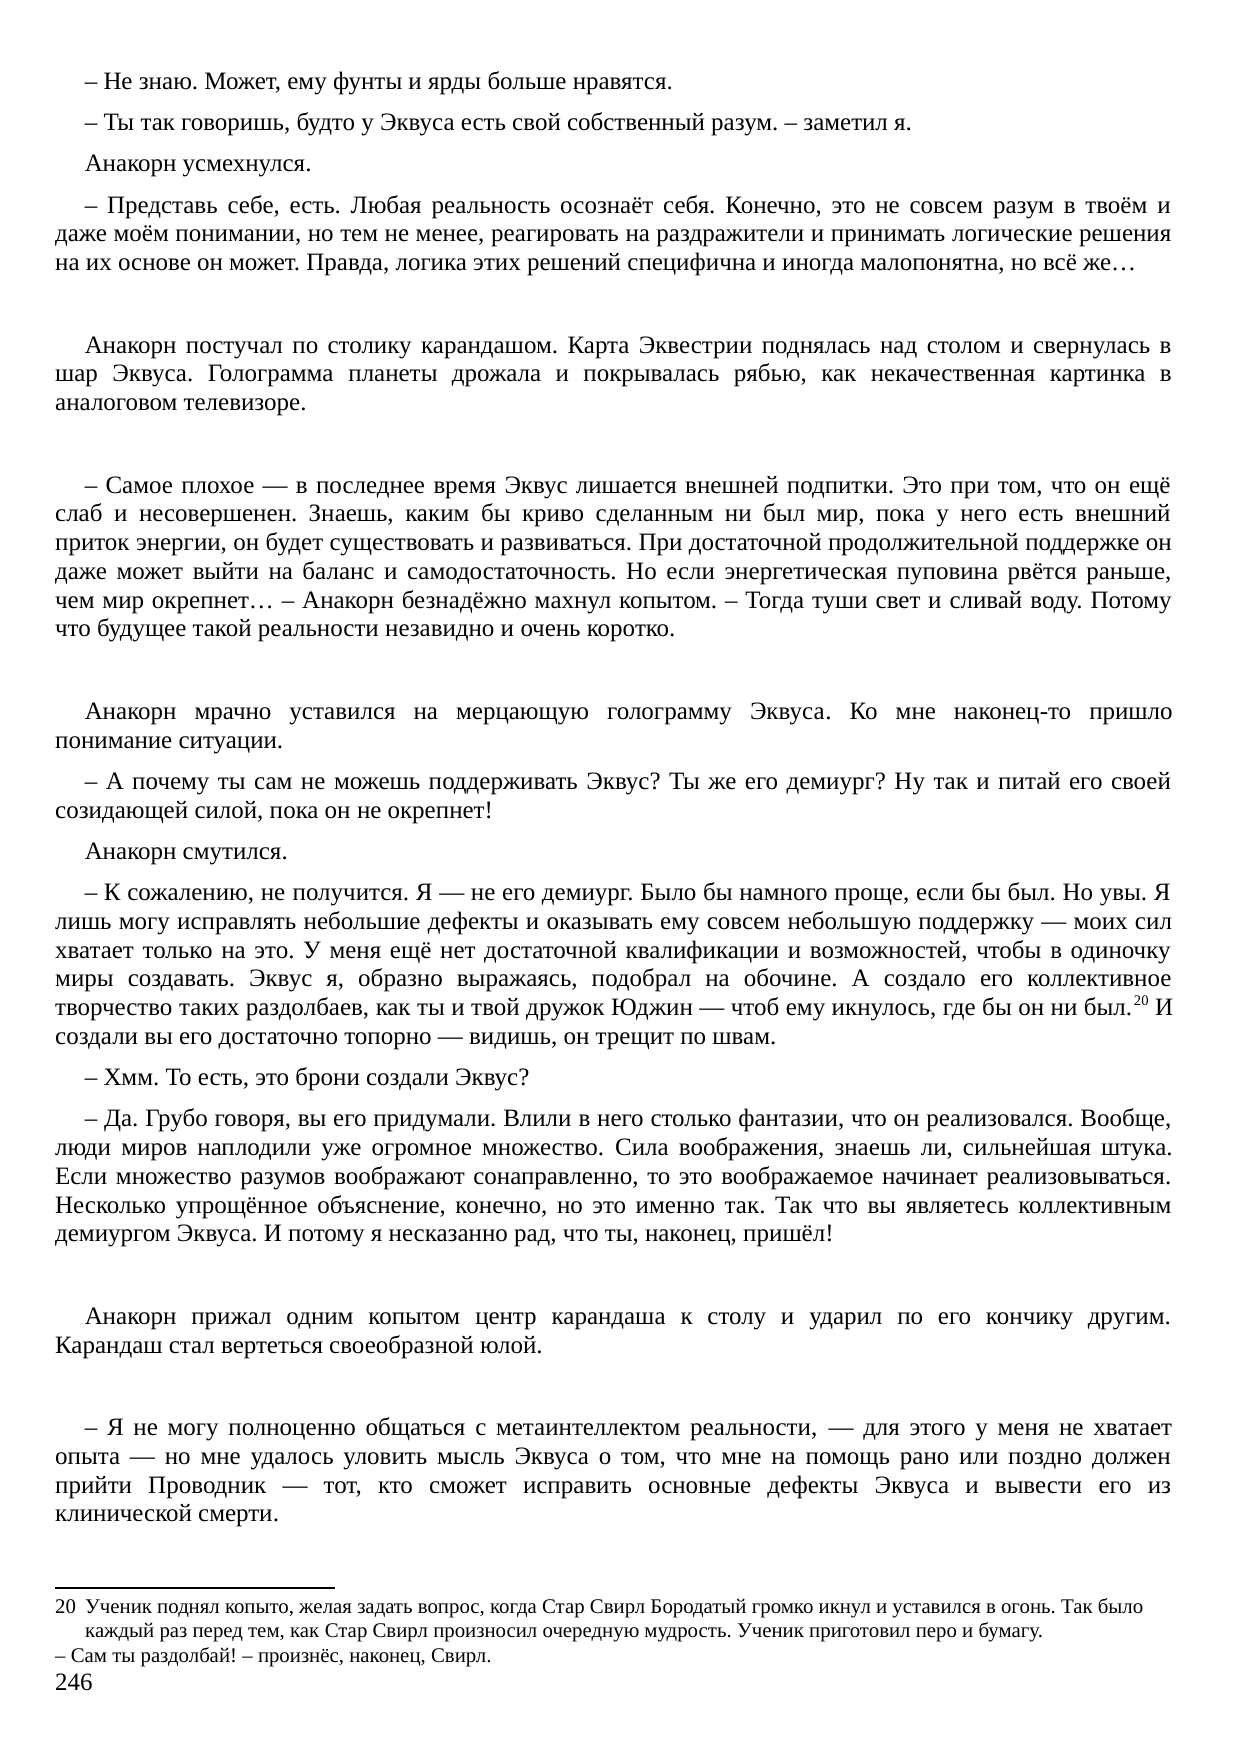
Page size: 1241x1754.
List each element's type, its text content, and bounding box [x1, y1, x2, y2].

text – А почему ты сам не можешь поддерживать Эквус? Ты же его демиург? Ну так и питай его своей созидающей силой, пока он не окрепнет! [55, 766, 1173, 823]
text – К сожалению, не получится. Я — не его демиург. Было бы намного проще, если бы был. Но увы. Я лишь могу исправлять небольшие дефекты и оказывать ему совсем небольшую поддержку — моих сил хватает только на это. У меня ещё нет достаточной квалификации и возможностей, чтобы в одиночку миры создавать. Эквус я, образно выражаясь, подобрал на обочине. А создало его коллективное творчество таких раздолбаев, как ты и твой дружок Юджин — чтоб ему икнулось, где бы он ни был. И создали вы его достаточно топорно — видишь, он трещит по швам. [55, 877, 1173, 1050]
text – Представь себе, есть. Любая реальность осознаёт себя. Конечно, это не совсем разум в твоём и даже моём понимании, но тем не менее, реагировать на раздражители и принимать логические решения на их основе он может. Правда, логика этих решений специфична и иногда малопонятна, но всё же… [55, 190, 1173, 276]
text Анакорн смутился. [55, 836, 1173, 865]
text Ученик поднял копыто, желая задать вопрос, когда Стар Свирл Бородатый громко икнул и уставился в огонь. Так было каждый раз перед тем, как Стар Свирл произносил очередную мудрость. Ученик приготовил перо и бумагу. [55, 1594, 1173, 1642]
text Анакорн постучал по столику карандашом. Карта Эквестрии поднялась над столом и свернулась в шар Эквуса. Голограмма планеты дрожала и покрывалась рябью, как некачественная картинка в аналоговом телевизоре. [55, 330, 1173, 416]
text – Самое плохое — в последнее время Эквус лишается внешней подпитки. Это при том, что он ещё слаб и несовершенен. Знаешь, каким бы криво сделанным ни был мир, пока у него есть внешний приток энергии, он будет существовать и развиваться. При достаточной продолжительной поддержке он даже может выйти на баланс и самодостаточность. Но если энергетическая пуповина рвётся раньше, чем мир окрепнет… – Анакорн безнадёжно махнул копытом. – Тогда туши свет и сливай воду. Потому что будущее такой реальности незавидно и очень коротко. [55, 470, 1173, 642]
text – Сам ты раздолбай! – произнёс, наконец, Свирл. [55, 1642, 1173, 1667]
text Анакорн мрачно уставился на мерцающую голограмму Эквуса. Ко мне наконец-то пришло понимание ситуации. [55, 696, 1173, 753]
text – Не знаю. Может, ему фунты и ярды больше нравятся. [55, 66, 1173, 95]
text – Да. Грубо говоря, вы его придумали. Влили в него столько фантазии, что он реализовался. Вообще, люди миров наплодили уже огромное множество. Сила воображения, знаешь ли, сильнейшая штука. Если множество разумов воображают сонаправленно, то это воображаемое начинает реализовываться. Несколько упрощённое объяснение, конечно, но это именно так. Так что вы являетесь коллективным демиургом Эквуса. И потому я несказанно рад, что ты, наконец, пришёл! [55, 1103, 1173, 1247]
text – Хмм. То есть, это брони создали Эквус? [55, 1062, 1173, 1091]
text – Я не могу полноценно общаться с метаинтеллектом реальности, — для этого у меня не хватает опыта — но мне удалось уловить мысль Эквуса о том, что мне на помощь рано или поздно должен прийти Проводник — тот, кто сможет исправить основные дефекты Эквуса и вывести его из клинической смерти. [55, 1412, 1173, 1527]
text Анакорн прижал одним копытом центр карандаша к столу и ударил по его кончику другим. Карандаш стал вертеться своеобразной юлой. [55, 1301, 1173, 1358]
text – Ты так говоришь, будто у Эквуса есть свой собственный разум. – заметил я. [55, 107, 1173, 136]
text Анакорн усмехнулся. [55, 148, 1173, 177]
